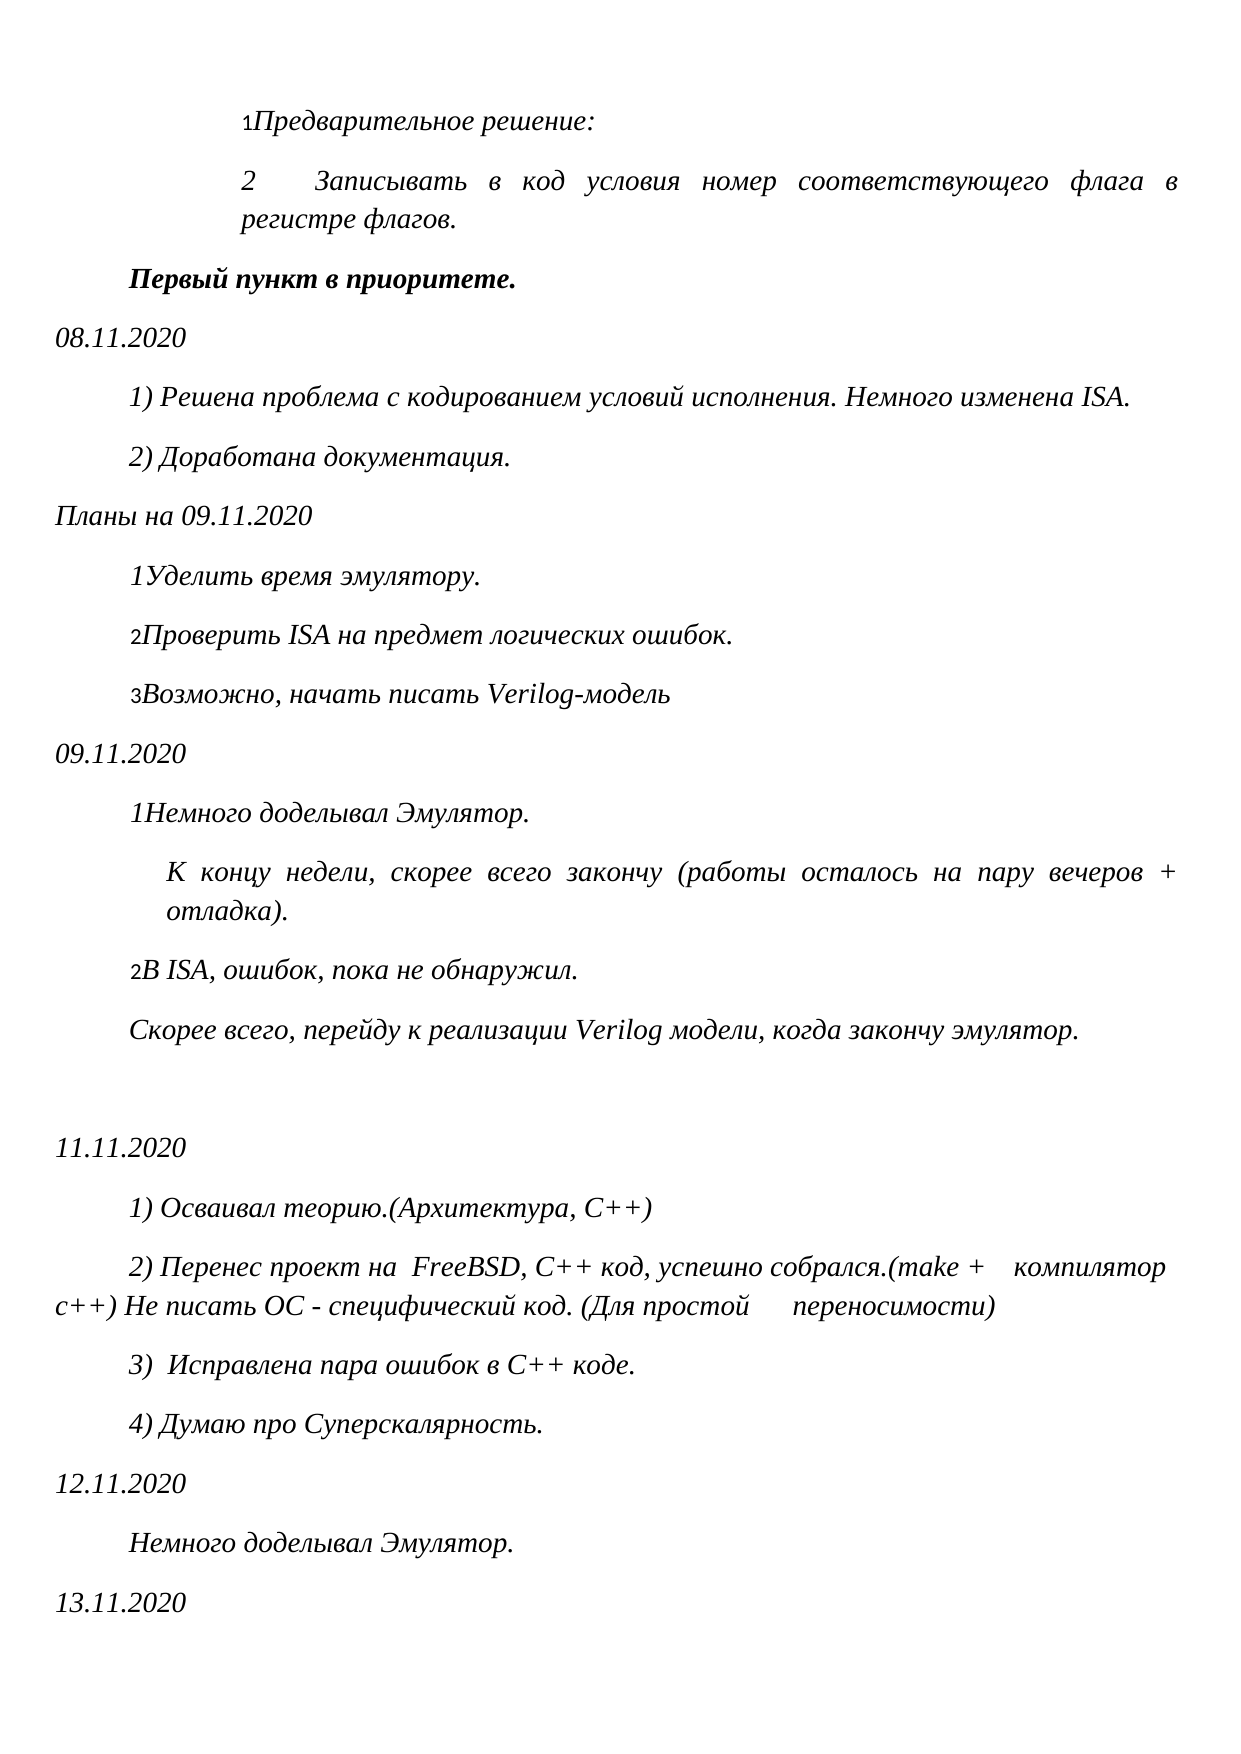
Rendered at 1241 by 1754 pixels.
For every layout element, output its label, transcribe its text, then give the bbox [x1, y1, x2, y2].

text 08.11.2020 [55, 320, 1181, 354]
text Планы на 09.11.2020 [55, 498, 1181, 532]
list Возможно, начать писать Verilog-модель [130, 676, 1181, 710]
list В ISA, ошибок, пока не обнаружил. [130, 952, 1181, 986]
list Записывать в код условия номер соответствующего флага в регистре флагов. [241, 163, 1181, 235]
text 3) Исправлена пара ошибок в C++ коде. [55, 1347, 1181, 1381]
list Предварительное решение: [241, 103, 1181, 137]
list Проверить ISA на предмет логических ошибок. [130, 617, 1181, 651]
text Немного доделывал Эмулятор. [55, 1525, 1181, 1559]
text К концу недели, скорее всего закончу (работы осталось на пару вечеров + отладка). [166, 854, 1181, 927]
text 2) Доработана документация. [128, 439, 1181, 472]
text 4) Думаю про Суперскалярность. [55, 1407, 1181, 1440]
list Уделить время эмулятору. [130, 558, 1181, 591]
text 2) Перенес проект на FreeBSD, C++ код, успешно собрался.(make + компилятор с++) Не писать ОС - специфический код. (Для простой переносимости) [55, 1249, 1181, 1321]
text 09.11.2020 [55, 736, 1181, 769]
text 13.11.2020 [55, 1585, 1181, 1618]
text Первый пункт в приоритете. [55, 261, 1181, 294]
text 11.11.2020 [55, 1131, 1181, 1164]
list Немного доделывал Эмулятор. [130, 795, 1181, 829]
text 1) Решена проблема с кодированием условий исполнения. Немного изменена ISA. [128, 379, 1181, 413]
text Скорее всего, перейду к реализации Verilog модели, когда закончу эмулятор. [128, 1012, 1181, 1045]
text 1) Осваивал теорию.(Архитектура, С++) [55, 1190, 1181, 1223]
text 12.11.2020 [55, 1466, 1181, 1499]
